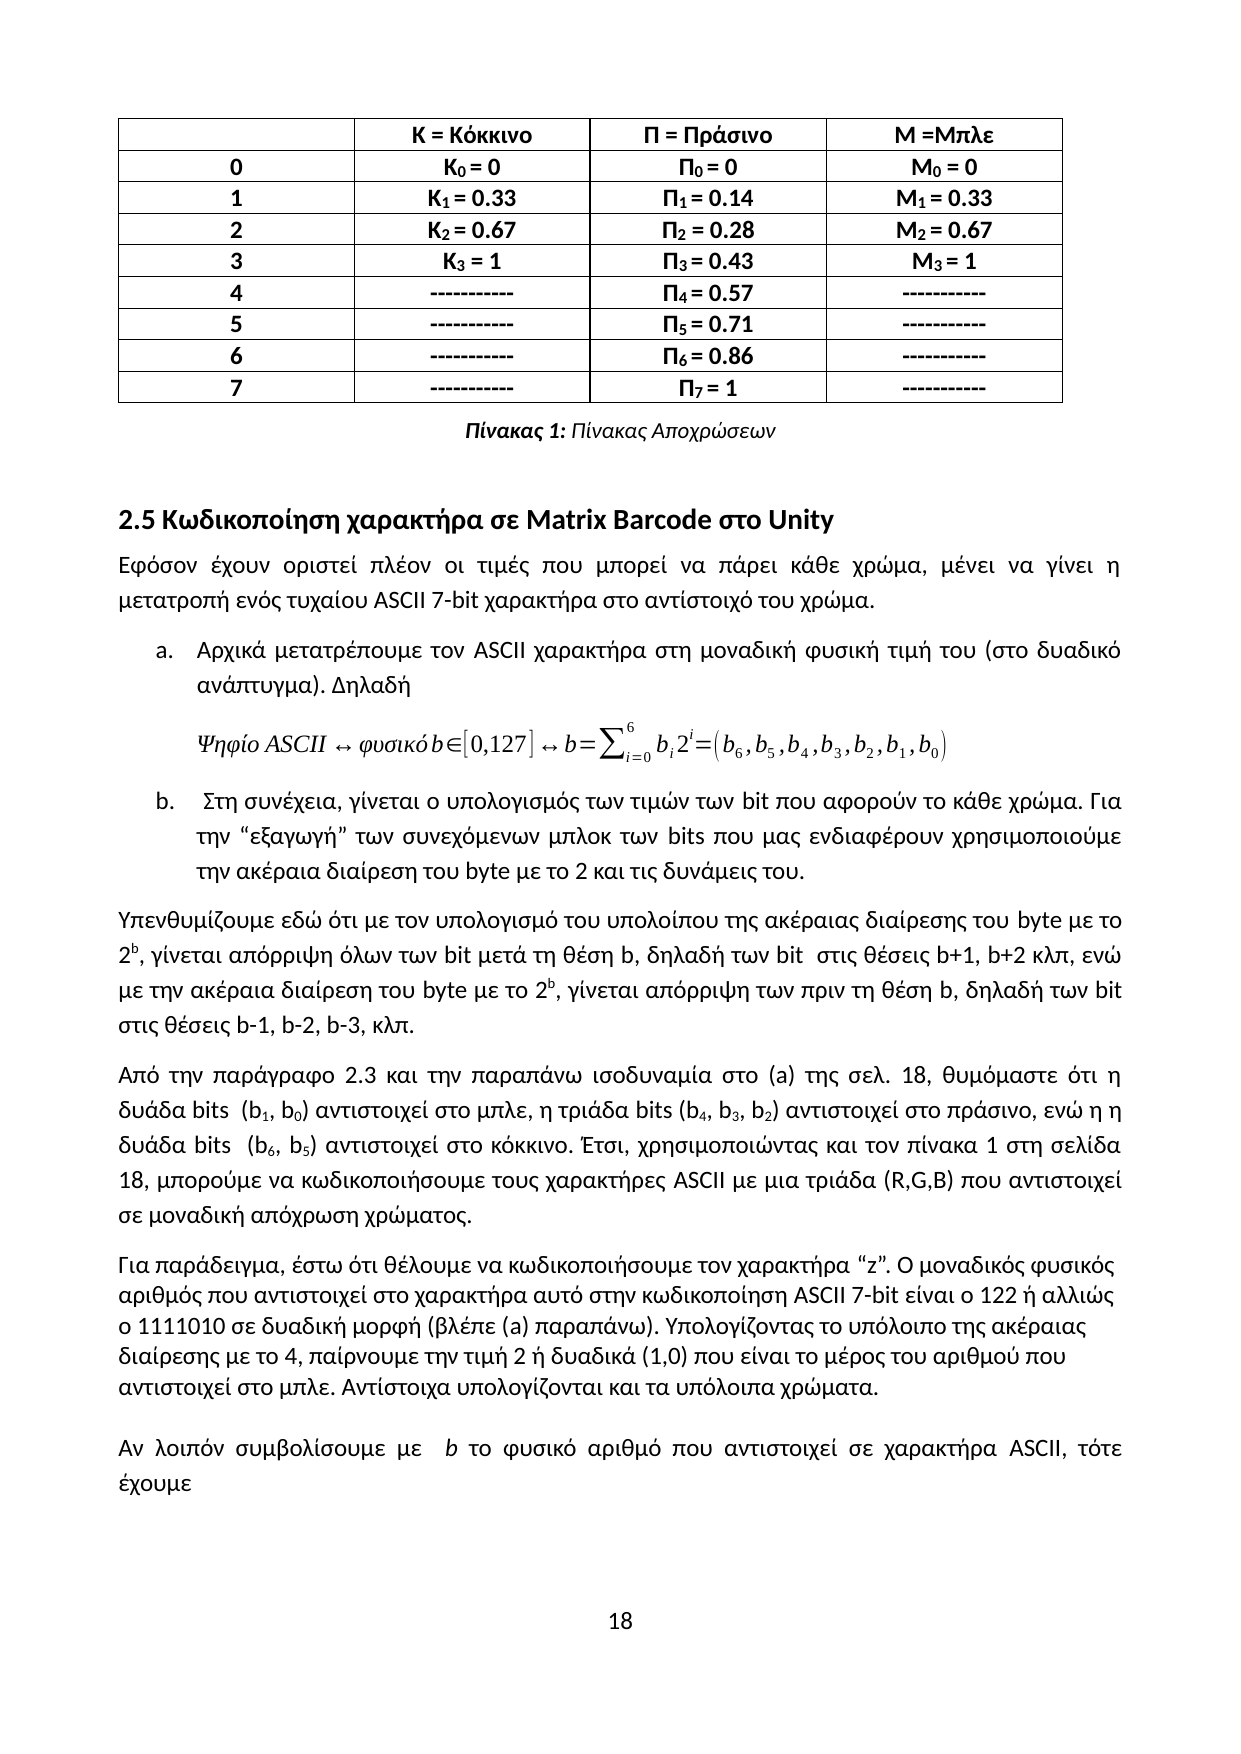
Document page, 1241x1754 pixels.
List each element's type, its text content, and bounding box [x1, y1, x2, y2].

table_cell 4 [119, 277, 354, 307]
table_cell 5 [119, 309, 354, 339]
subtitle 2.5 Κωδικοποίηση χαρακτήρα σε Matrix Barcode στο Unity [118, 501, 1122, 537]
table_cell Μ2 = 0.67 [827, 214, 1062, 244]
table_cell ----------- [827, 277, 1062, 307]
table_cell ----------- [355, 277, 589, 307]
table_cell Π6 = 0.86 [591, 340, 826, 371]
table_cell Κ3 = 1 [355, 245, 589, 276]
table_cell Π7 = 1 [591, 372, 826, 402]
table_cell Κ0 = 0 [355, 151, 589, 181]
table_cell ----------- [355, 372, 589, 402]
table_cell Μ1 = 0.33 [827, 182, 1062, 213]
table_cell ----------- [355, 340, 589, 371]
text Υπενθυμίζουμε εδώ ότι με τον υπολογισμό του υπολοίπου της ακέραιας διαίρεσης του byte με το 2b, γίνεται απόρριψη όλων των bit μετά τη θέση b, δηλαδή των bit στις θέσεις b+1, b+2 κλπ, ενώ με την ακέραια διαίρεση του byte με το 2b, γίνεται απόρριψη των πριν τη θέση b, δηλαδή των bit στις θέσεις b-1, b-2, b-3, κλπ. [118, 904, 1122, 1040]
table_cell Π5 = 0.71 [591, 309, 826, 339]
table_cell 2 [119, 214, 354, 244]
table_cell ----------- [827, 372, 1062, 402]
table_cell ----------- [827, 309, 1062, 339]
text Εφόσον έχουν οριστεί πλέον οι τιμές που μπορεί να πάρει κάθε χρώμα, μένει να γίνει η μετατροπή ενός τυχαίου ASCII 7-bit χαρακτήρα στο αντίστοιχό του χρώμα. [118, 549, 1122, 615]
table_cell Μ3 = 1 [827, 245, 1062, 276]
table_cell Κ2 = 0.67 [355, 214, 589, 244]
table_cell Μ0 = 0 [827, 151, 1062, 181]
list Αρχικά μετατρέπουμε τον ASCII χαρακτήρα στη μοναδική φυσική τιμή του (στο δυαδικό ανάπτυγμα). Δηλαδή [155, 634, 1122, 699]
table_header Π = Πράσινο [591, 119, 826, 150]
table_cell 7 [119, 372, 354, 402]
table_cell Π0 = 0 [591, 151, 826, 181]
table_header Μ =Μπλε [827, 119, 1062, 150]
table_cell Κ1 = 0.33 [355, 182, 589, 213]
table_cell 6 [119, 340, 354, 371]
table_cell 1 [119, 182, 354, 213]
list Στη συνέχεια, γίνεται ο υπολογισμός των τιμών των bit που αφορούν το κάθε χρώμα. Για την “εξαγωγή” των συνεχόμενων μπλοκ των bits που μας ενδιαφέρουν χρησιμοποιούμε την ακέραια διαίρεση του byte με το 2 και τις δυνάμεις του. [155, 785, 1122, 886]
text Από την παράγραφο 2.3 και την παραπάνω ισοδυναμία στο (a) της σελ. 18, θυμόμαστε ότι η δυάδα bits (b1, b0) αντιστοιχεί στο μπλε, η τριάδα bits (b4, b3, b2) αντιστοιχεί στο πράσινο, ενώ η η δυάδα bits (b6, b5) αντιστοιχεί στο κόκκινο. Έτσι, χρησιμοποιώντας και τον πίνακα 1 στη σελίδα 18, μπορούμε να κωδικοποιήσουμε τους χαρακτήρες ASCII με μια τριάδα (R,G,B) που αντιστοιχεί σε μοναδική απόχρωση χρώματος. [118, 1059, 1122, 1230]
text Πίνακας 1: Πίνακας Αποχρώσεων [118, 416, 1122, 444]
text Για παράδειγμα, έστω ότι θέλουμε να κωδικοποιήσουμε τον χαρακτήρα “z”. Ο μοναδικός φυσικός αριθμός που αντιστοιχεί στο χαρακτήρα αυτό στην κωδικοποίηση ASCII 7-bit είναι ο 122 ή αλλιώς ο 1111010 σε δυαδική μορφή (βλέπε (a) παραπάνω). Υπολογίζοντας το υπόλοιπο της ακέραιας διαίρεσης με το 4, παίρνουμε την τιμή 2 ή δυαδικά (1,0) που είναι το μέρος του αριθμού που αντιστοιχεί στο μπλε. Αντίστοιχα υπολογίζονται και τα υπόλοιπα χρώματα. [118, 1249, 1122, 1401]
table_cell 3 [119, 245, 354, 276]
table_cell ----------- [827, 340, 1062, 371]
table_cell Π3 = 0.43 [591, 245, 826, 276]
table_cell ----------- [355, 309, 589, 339]
table_header K = Kόκκινο [355, 119, 589, 150]
table_cell Π2 = 0.28 [591, 214, 826, 244]
text Αν λοιπόν συμβολίσουμε με b το φυσικό αριθμό που αντιστοιχεί σε χαρακτήρα ASCII, τότε έχουμε [118, 1432, 1122, 1497]
table_cell Π1 = 0.14 [591, 182, 826, 213]
table_cell 0 [119, 151, 354, 181]
table_cell Π4 = 0.57 [591, 277, 826, 307]
table_header [119, 119, 354, 150]
